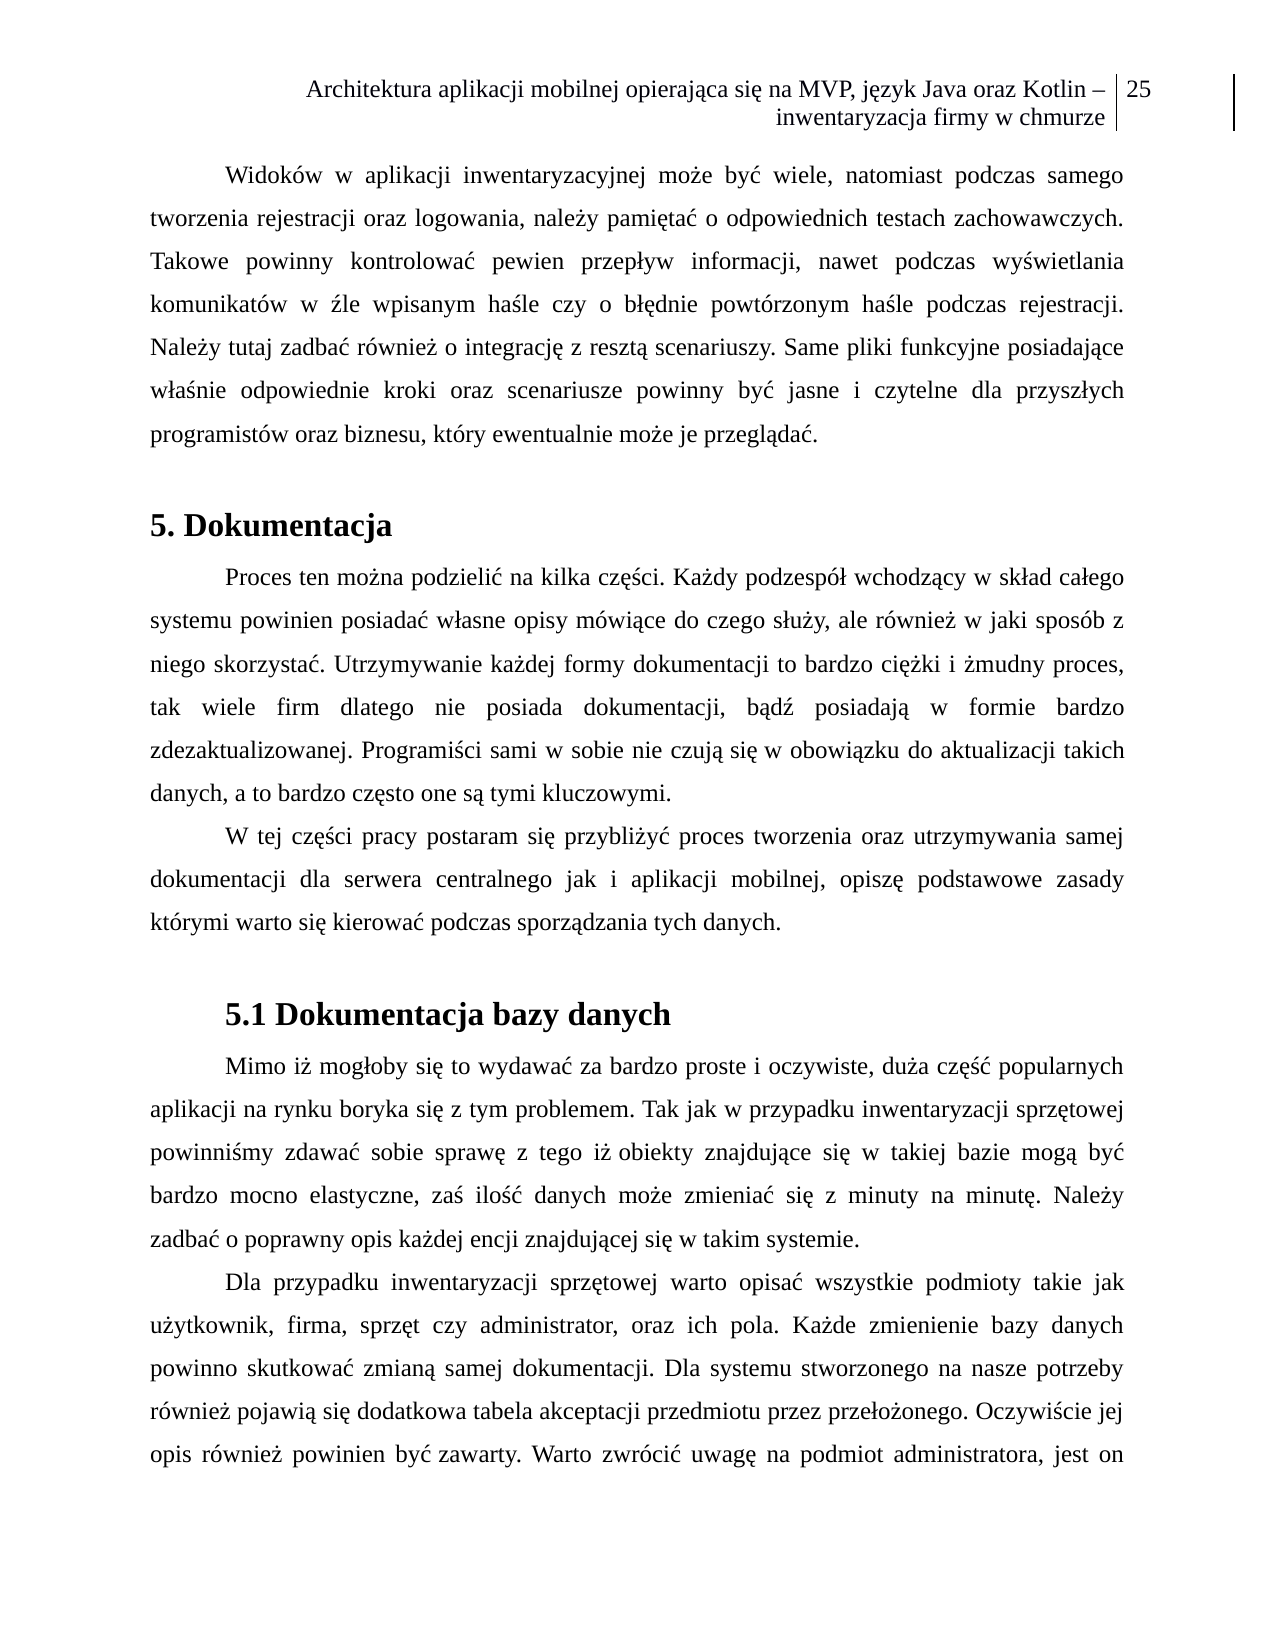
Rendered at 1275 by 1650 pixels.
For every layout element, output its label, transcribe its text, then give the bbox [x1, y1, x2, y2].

text Widoków w aplikacji inwentaryzacyjnej może być wiele, natomiast podczas samego tworzenia rejestracji oraz logowania, należy pamiętać o odpowiednich testach zachowawczych. Takowe powinny kontrolować pewien przepływ informacji, nawet podczas wyświetlania komunikatów w źle wpisanym haśle czy o błędnie powtórzonym haśle podczas rejestracji. Należy tutaj zadbać również o integrację z resztą scenariuszy. Same pliki funkcyjne posiadające właśnie odpowiednie kroki oraz scenariusze powinny być jasne i czytelne dla przyszłych programistów oraz biznesu, który ewentualnie może je przeglądać. [150, 160, 1125, 447]
text Mimo iż mogłoby się to wydawać za bardzo proste i oczywiste, duża część popularnych aplikacji na rynku boryka się z tym problemem. Tak jak w przypadku inwentaryzacji sprzętowej powinniśmy zdawać sobie sprawę z tego iż obiekty znajdujące się w takiej bazie mogą być bardzo mocno elastyczne, zaś ilość danych może zmieniać się z minuty na minutę. Należy zadbać o poprawny opis każdej encji znajdującej się w takim systemie. [150, 1051, 1125, 1252]
text 5.1 Dokumentacja bazy danych [150, 994, 1125, 1032]
text 5. Dokumentacja [150, 505, 1125, 543]
text W tej części pracy postaram się przybliżyć proces tworzenia oraz utrzymywania samej dokumentacji dla serwera centralnego jak i aplikacji mobilnej, opiszę podstawowe zasady którymi warto się kierować podczas sporządzania tych danych. [150, 821, 1125, 936]
text Dla przypadku inwentaryzacji sprzętowej warto opisać wszystkie podmioty takie jak użytkownik, firma, sprzęt czy administrator, oraz ich pola. Każde zmienienie bazy danych powinno skutkować zmianą samej dokumentacji. Dla systemu stworzonego na nasze potrzeby również pojawią się dodatkowa tabela akceptacji przedmiotu przez przełożonego. Oczywiście jej opis również powinien być zawarty. Warto zwrócić uwagę na podmiot administratora, jest on [150, 1267, 1125, 1468]
text Proces ten można podzielić na kilka części. Każdy podzespół wchodzący w skład całego systemu powinien posiadać własne opisy mówiące do czego służy, ale również w jaki sposób z niego skorzystać. Utrzymywanie każdej formy dokumentacji to bardzo ciężki i żmudny proces, tak wiele firm dlatego nie posiada dokumentacji, bądź posiadają w formie bardzo zdezaktualizowanej. Programiści sami w sobie nie czują się w obowiązku do aktualizacji takich danych, a to bardzo często one są tymi kluczowymi. [150, 562, 1125, 807]
